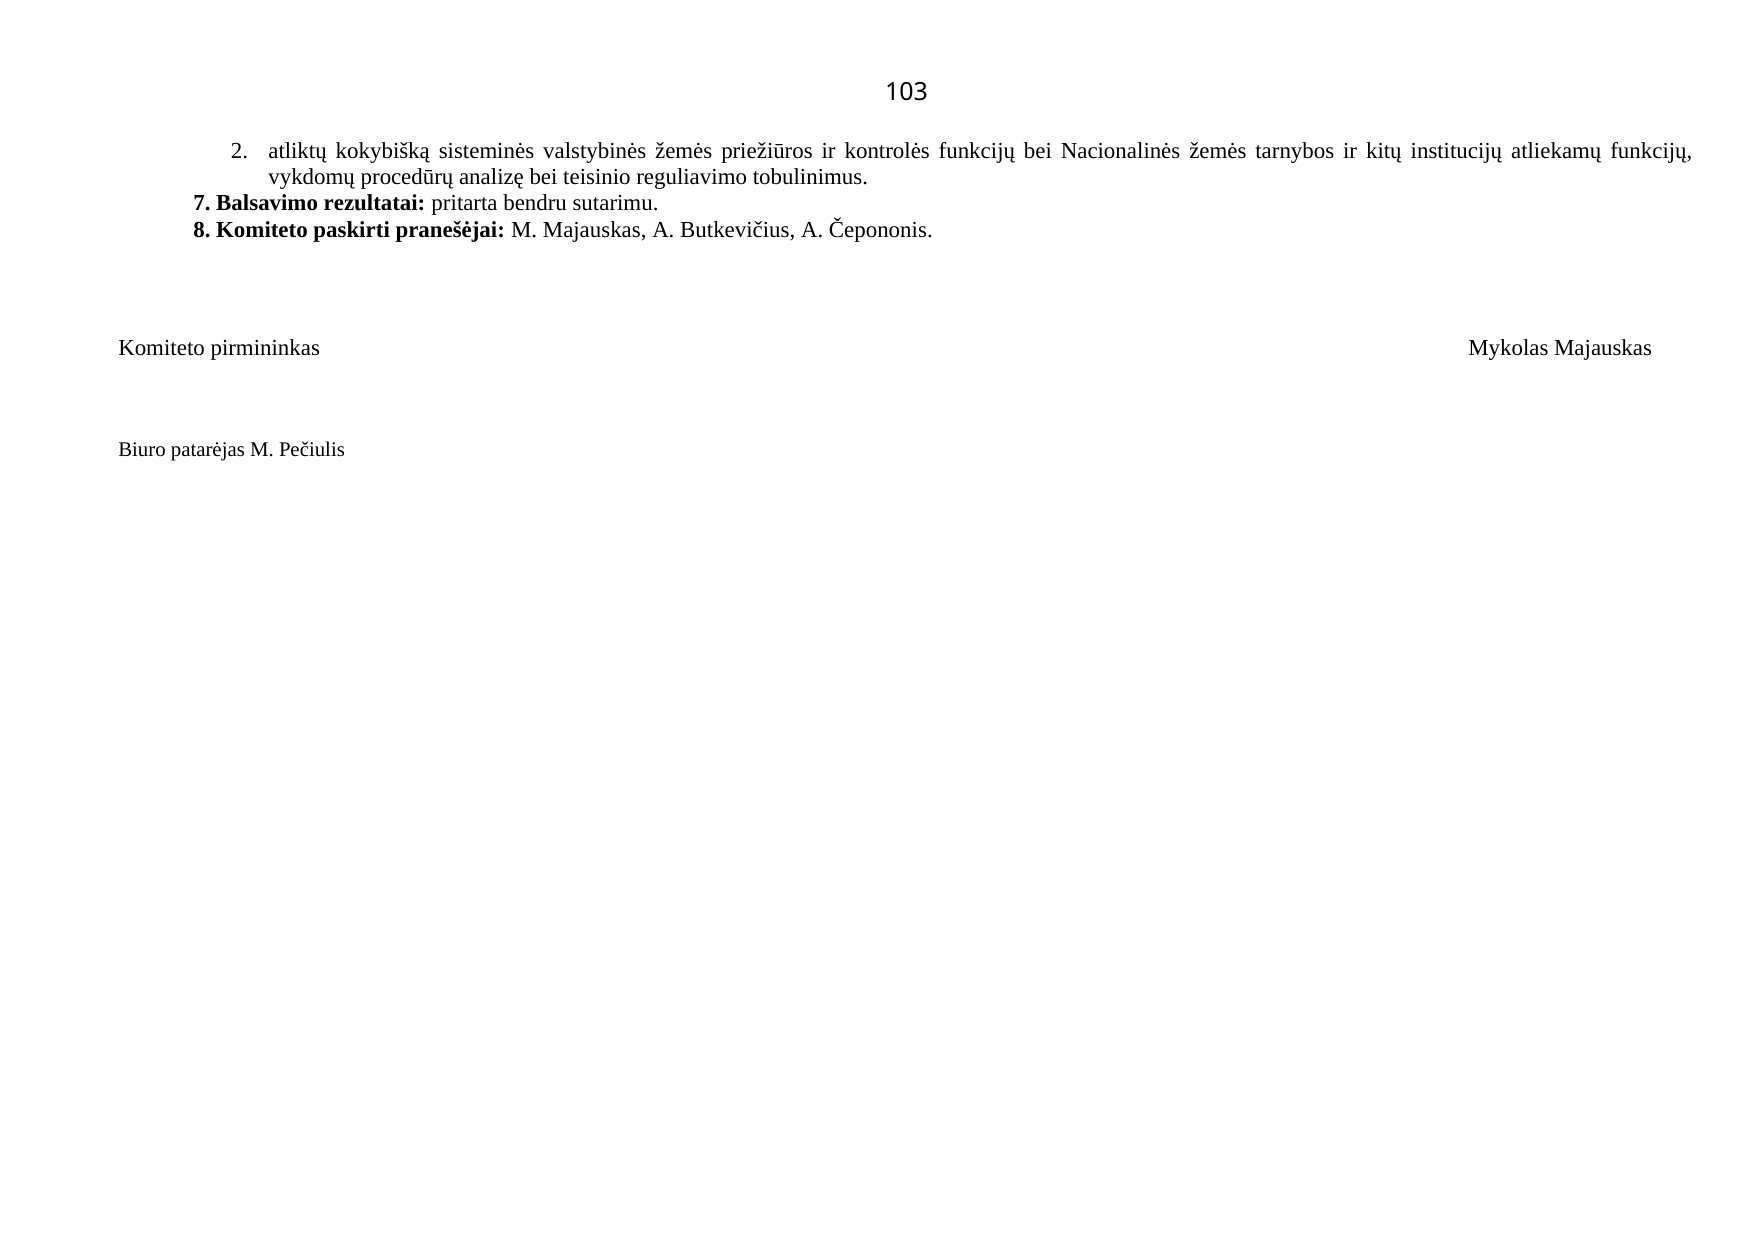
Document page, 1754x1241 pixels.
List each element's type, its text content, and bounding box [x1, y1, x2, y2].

text 8. Komiteto paskirti pranešėjai: M. Majauskas, A. Butkevičius, A. Čepononis. [118, 216, 1695, 242]
text Komiteto pirmininkas Mykolas Majauskas [118, 334, 1695, 361]
list atliktų kokybišką sisteminės valstybinės žemės priežiūros ir kontrolės funkcijų bei Nacionalinės žemės tarnybos ir kitų institucijų atliekamų funkcijų, vykdomų procedūrų analizę bei teisinio reguliavimo tobulinimus. [231, 137, 1695, 189]
text Biuro patarėjas M. Pečiulis [118, 437, 1695, 461]
text 7. Balsavimo rezultatai: pritarta bendru sutarimu. [118, 189, 1695, 216]
